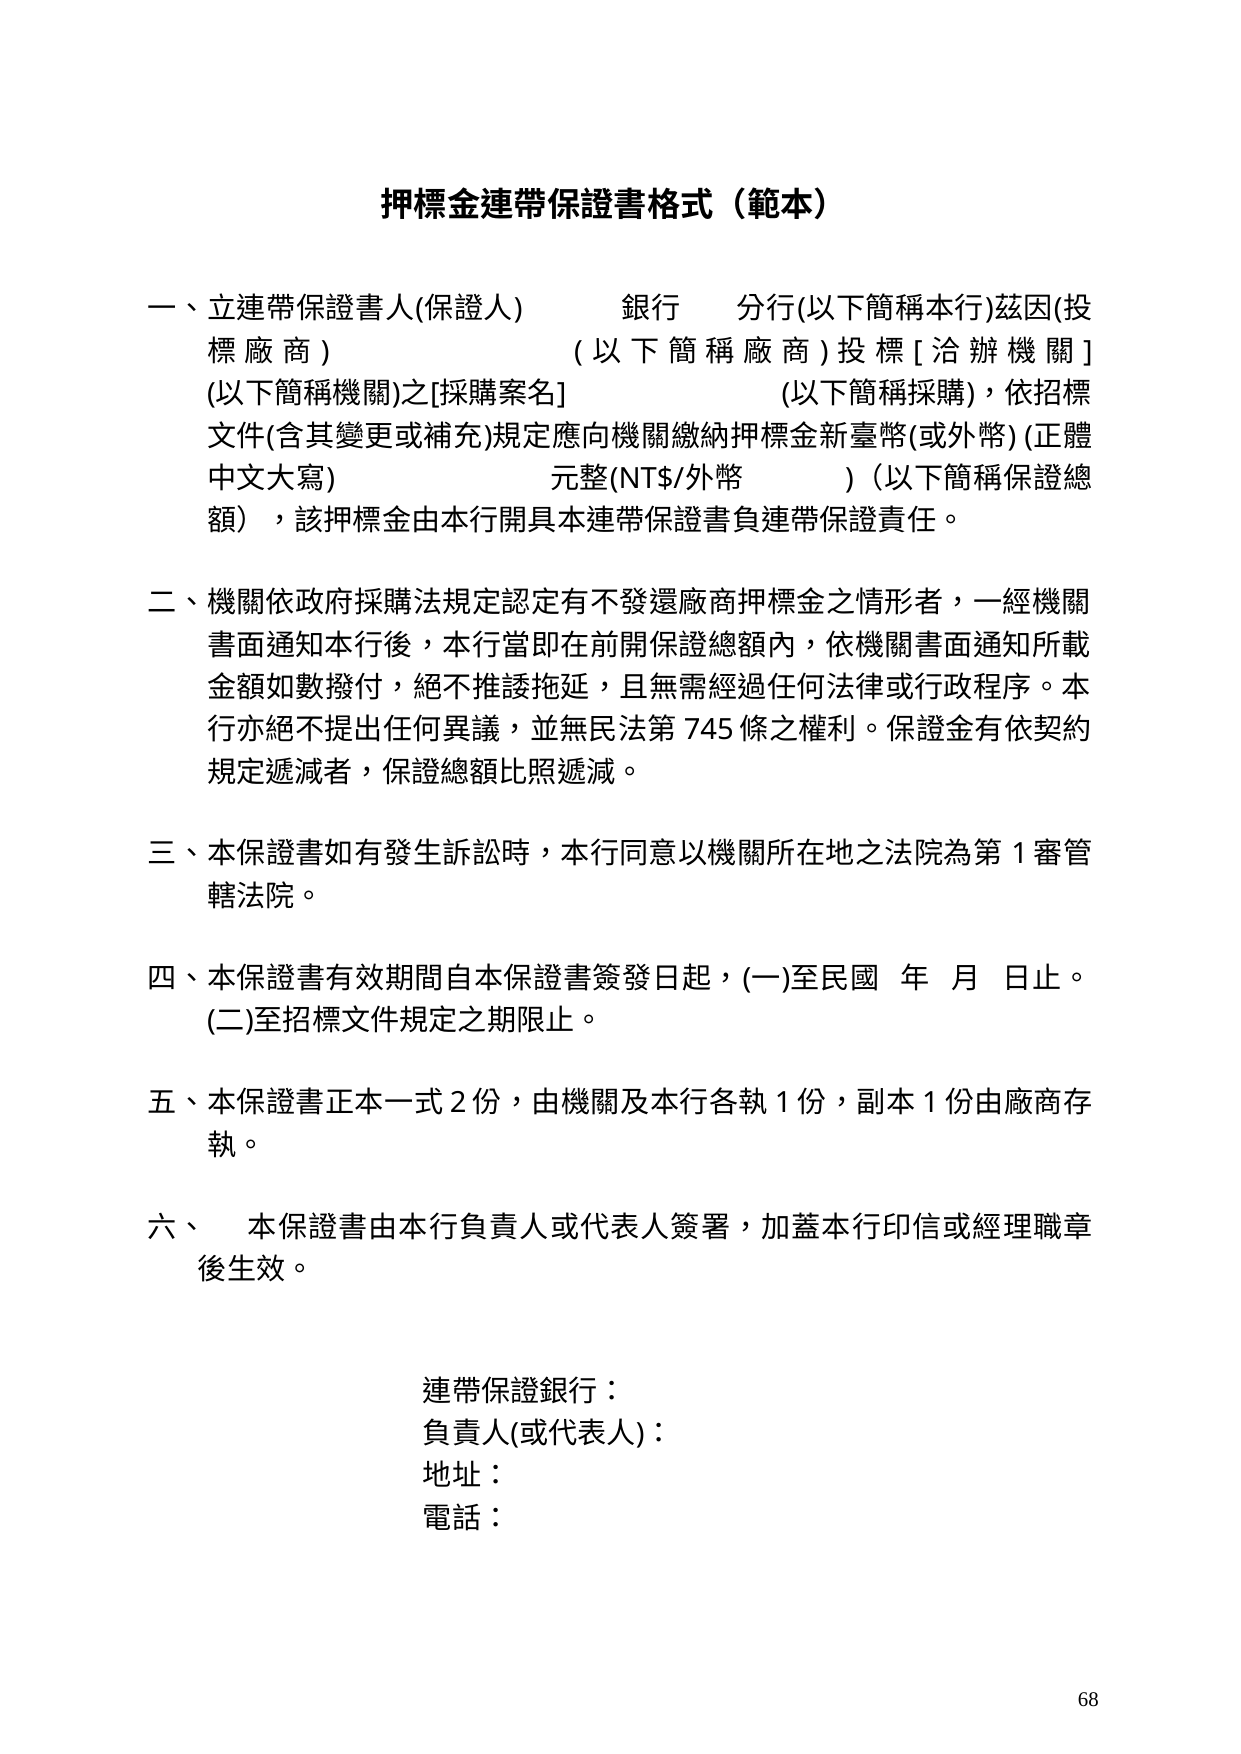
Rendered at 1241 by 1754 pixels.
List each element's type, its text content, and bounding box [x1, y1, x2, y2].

list 機關依政府採購法規定認定有不發還廠商押標金之情形者，一經機關書面通知本行後，本行當即在前開保證總額內，依機關書面通知所載金額如數撥付，絕不推諉拖延，且無需經過任何法律或行政程序。本行亦絕不提出任何異議，並無民法第745條之權利。保證金有依契約規定遞減者，保證總額比照遞減。 [148, 579, 1092, 790]
text 地址： [148, 1452, 1092, 1494]
list 本保證書如有發生訴訟時，本行同意以機關所在地之法院為第1審管轄法院。 [148, 830, 1092, 915]
text 電話： [148, 1494, 1092, 1537]
list 本保證書有效期間自本保證書簽發日起，(一)至民國 年 月 日止。(二)至招標文件規定之期限止。 [148, 954, 1092, 1039]
list 本保證書正本一式2份，由機關及本行各執1份，副本1份由廠商存執。 [148, 1079, 1092, 1164]
list 本保證書由本行負責人或代表人簽署，加蓋本行印信或經理職章後生效。 [148, 1203, 1092, 1288]
text 連帶保證銀行： [148, 1367, 1092, 1409]
list 立連帶保證書人(保證人) 銀行 分行(以下簡稱本行)茲因(投標廠商) (以下簡稱廠商)投標[洽辦機關] (以下簡稱機關)之[採購案名] (以下簡稱採購)，依招標文件(含其變更或補充)規定應向機關繳納押標金新臺幣(或外幣) (正體中文大寫) 元整(NT$/外幣 )（以下簡稱保證總額），該押標金由本行開具本連帶保證書負連帶保證責任。 [148, 285, 1092, 539]
text 負責人(或代表人)： [148, 1409, 1092, 1452]
text 押標金連帶保證書格式（範本） [148, 164, 1079, 239]
